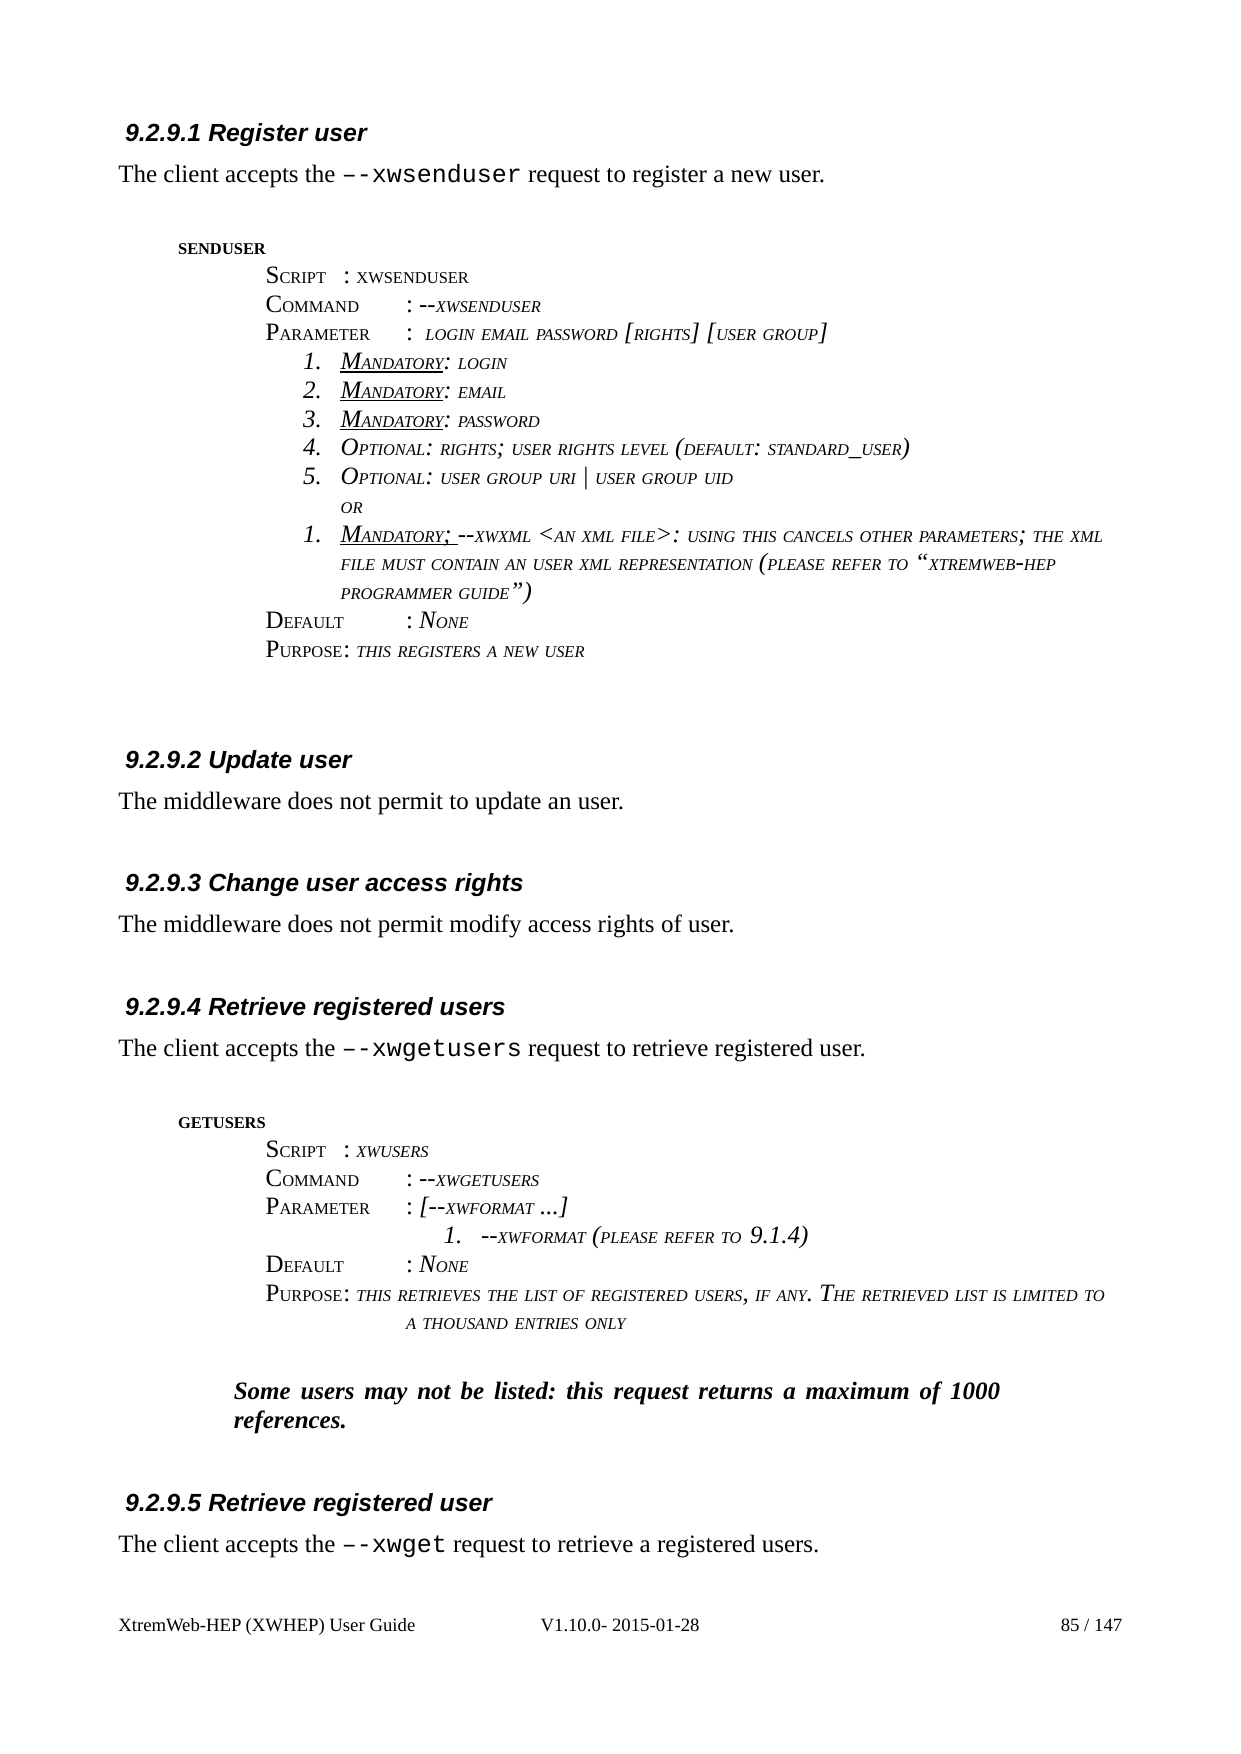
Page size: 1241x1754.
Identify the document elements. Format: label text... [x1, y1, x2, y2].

text Some users may not be listed: this request returns a maximum of 1000 references. [233, 1376, 1004, 1434]
subtitle Retrieve registered user [118, 1488, 1122, 1516]
text Purpose : this retrieves the list of registered users, if any. The retrieved list is limited to a thousand entries only [265, 1278, 1122, 1335]
text Command : --xwgetusers [265, 1163, 1122, 1191]
text Parameter : [--xwformat ...] [265, 1191, 1122, 1220]
text The client accepts the –-xwgetusers request to retrieve registered user. [118, 1033, 1122, 1064]
text Script : xwsenduser [265, 260, 1122, 289]
text Command : --xwsenduser [265, 289, 1122, 317]
list --xwformat (please refer to 9.1.4) [443, 1220, 1122, 1249]
text Purpose : this registers a new user [265, 634, 1122, 662]
subtitle Update user [118, 745, 1122, 773]
text The middleware does not permit modify access rights of user. [118, 909, 1122, 938]
text Script : xwusers [265, 1134, 1122, 1163]
list Optional: user group uri | user group uid [303, 461, 1122, 490]
text The client accepts the –-xwsenduser request to register a new user. [118, 159, 1122, 190]
subtitle Retrieve registered users [118, 992, 1122, 1021]
text Default : None [265, 605, 1122, 634]
list Optional: rights; user rights level (default: standard_user) [303, 432, 1122, 461]
text Default : None [265, 1249, 1122, 1278]
list or [303, 490, 1122, 519]
text getusers [178, 1105, 1122, 1134]
text The middleware does not permit to update an user. [118, 786, 1122, 815]
list Mandatory: email [303, 375, 1122, 404]
list Mandatory: login [303, 346, 1122, 375]
list Mandatory: password [303, 404, 1122, 432]
subtitle Change user access rights [118, 868, 1122, 897]
text The client accepts the –-xwget request to retrieve a registered users. [118, 1529, 1122, 1559]
list Mandatory; --xwxml <an xml file>: using this cancels other parameters; the xml file must contain an user xml representation (please refer to “xtremweb-hep programmer guide”) [303, 519, 1122, 605]
subtitle Register user [118, 118, 1122, 147]
text Parameter : login email password [rights] [user group] [265, 317, 1122, 346]
text senduser [178, 231, 1122, 260]
